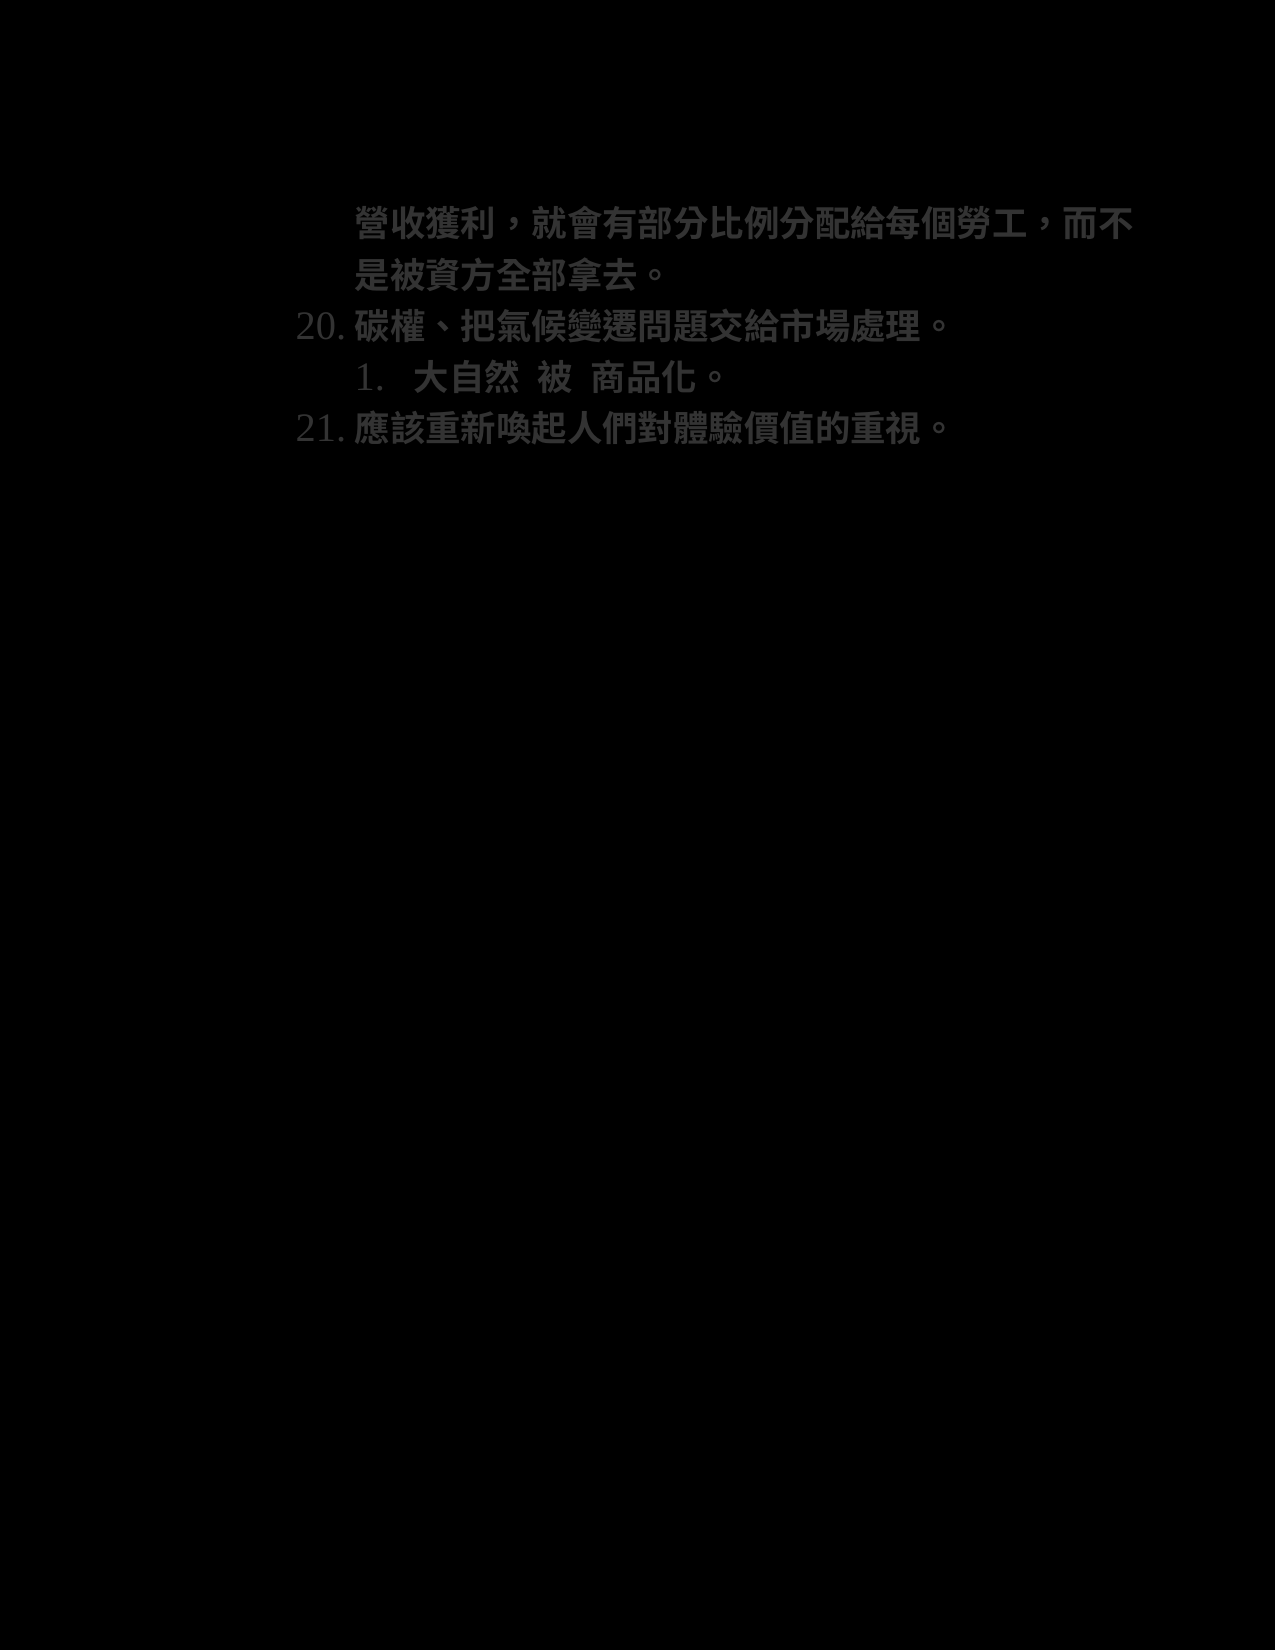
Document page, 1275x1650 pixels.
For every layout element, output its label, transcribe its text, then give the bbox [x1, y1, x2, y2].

list 應該重新喚起人們對體驗價值的重視。 [295, 401, 1157, 452]
list 大自然 被 商品化。 [354, 349, 1157, 401]
list 營收獲利，就會有部分比例分配給每個勞工，而不是被資方全部拿去。 [295, 196, 1157, 298]
list 碳權、把氣候變遷問題交給市場處理。 [295, 298, 1157, 349]
